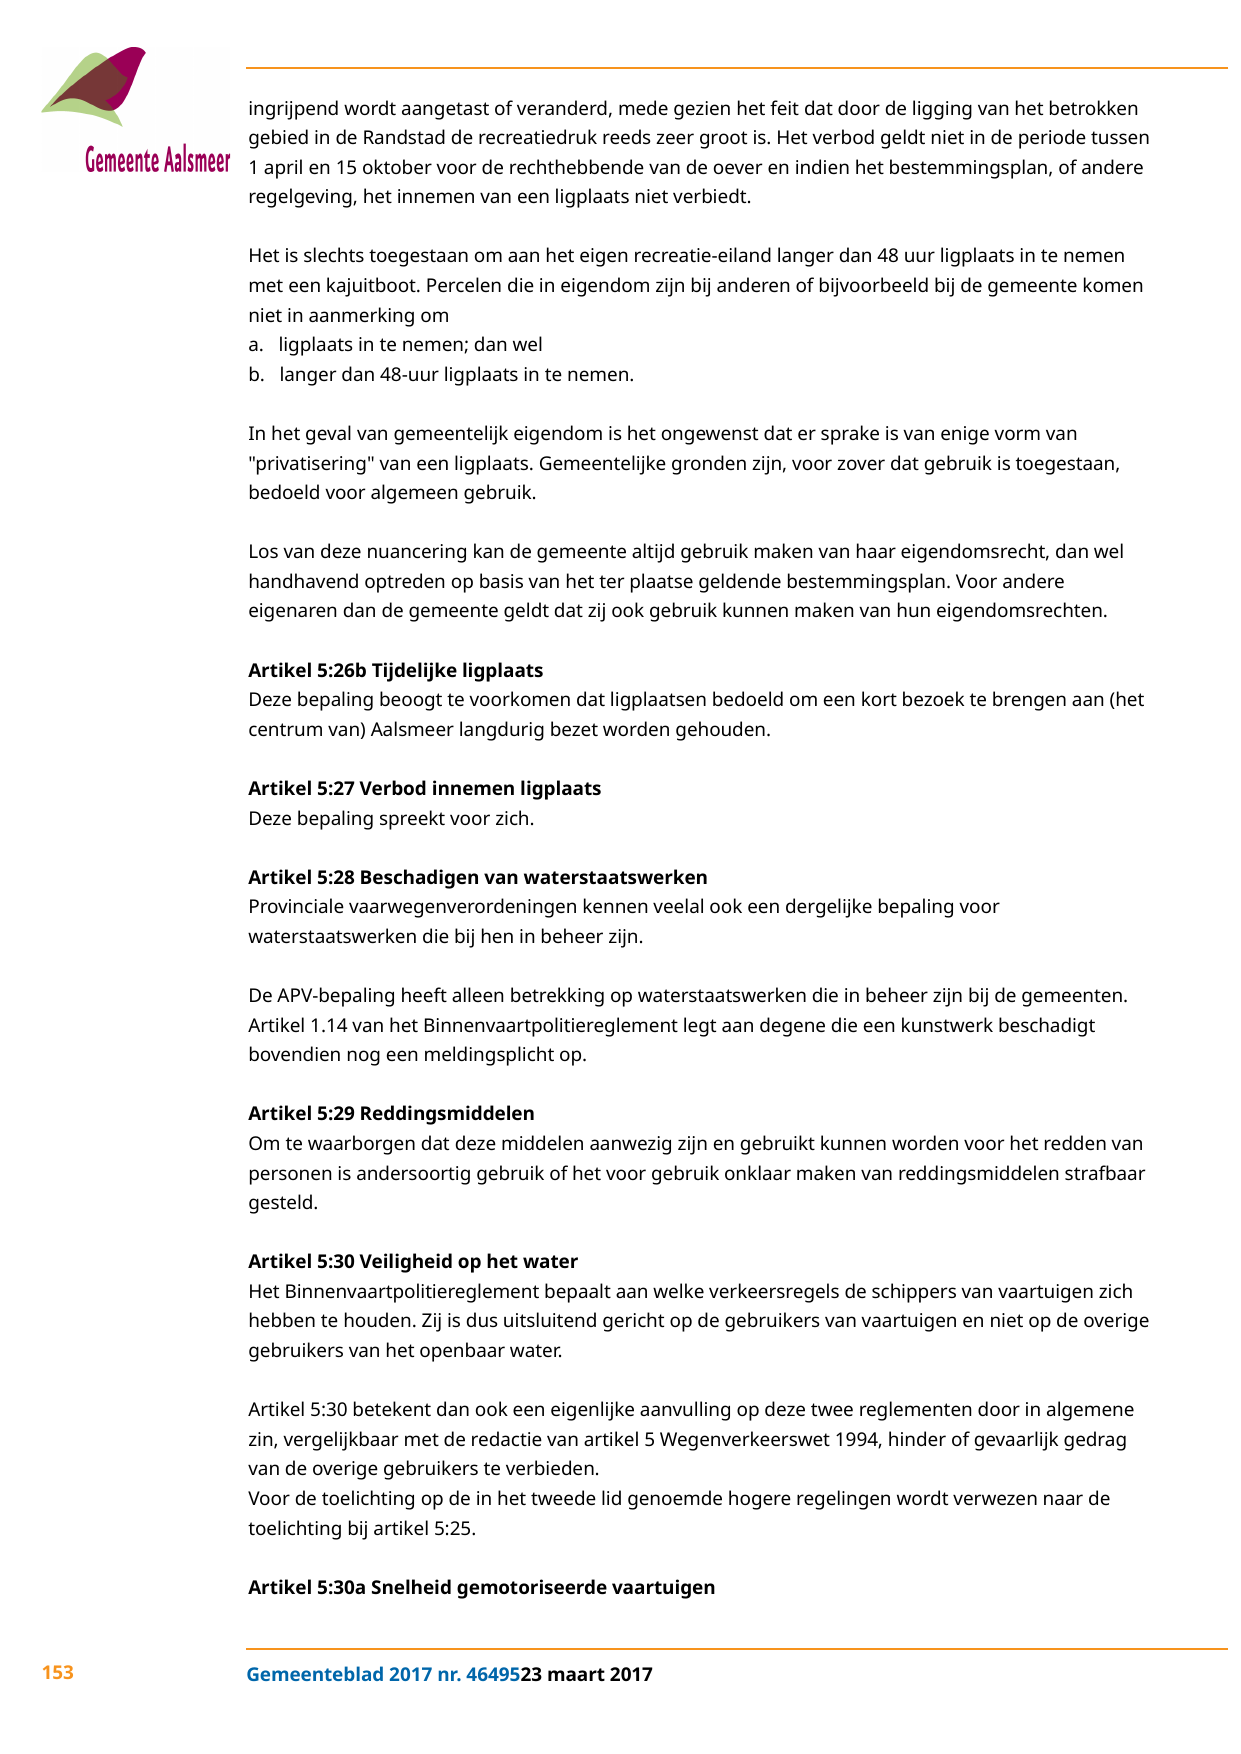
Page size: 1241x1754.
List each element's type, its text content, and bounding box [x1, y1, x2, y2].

text De APV-bepaling heeft alleen betrekking op waterstaatswerken die in beheer zijn bij de gemeenten. Artikel 1.14 van het Binnenvaartpolitiereglement legt aan degene die een kunstwerk beschadigt bovendien nog een meldingsplicht op. [248, 982, 1152, 1067]
text Artikel 5:28 Beschadigen van waterstaatswerken [248, 864, 1152, 890]
text Voor de toelichting op de in het tweede lid genoemde hogere regelingen wordt verwezen naar de toelichting bij artikel 5:25. [248, 1485, 1152, 1541]
text Deze bepaling spreekt voor zich. [248, 805, 1152, 831]
text Artikel 5:30 Veiligheid op het water [248, 1248, 1152, 1274]
text Provinciale vaarwegenverordeningen kennen veelal ook een dergelijke bepaling voor waterstaatswerken die bij hen in beheer zijn. [248, 893, 1152, 949]
text Los van deze nuancering kan de gemeente altijd gebruik maken van haar eigendomsrecht, dan wel handhavend optreden op basis van het ter plaatse geldende bestemmingsplan. Voor andere eigenaren dan de gemeente geldt dat zij ook gebruik kunnen maken van hun eigendomsrechten. [248, 538, 1152, 623]
text Artikel 5:27 Verbod innemen ligplaats [248, 775, 1152, 801]
text Artikel 5:30 betekent dan ook een eigenlijke aanvulling op deze twee reglementen door in algemene zin, vergelijkbaar met de redactie van artikel 5 Wegenverkeerswet 1994, hinder of gevaarlijk gedrag van de overige gebruikers te verbieden. [248, 1396, 1152, 1481]
text Om te waarborgen dat deze middelen aanwezig zijn en gebruikt kunnen worden voor het redden van personen is andersoortig gebruik of het voor gebruik onklaar maken van reddingsmiddelen strafbaar gesteld. [248, 1130, 1152, 1215]
text Artikel 5:29 Reddingsmiddelen [248, 1101, 1152, 1126]
picture [41, 47, 231, 172]
text a. ligplaats in te nemen; dan wel [248, 331, 1152, 357]
text Het Binnenvaartpolitiereglement bepaalt aan welke verkeersregels de schippers van vaartuigen zich hebben te houden. Zij is dus uitsluitend gericht op de gebruikers van vaartuigen en niet op de overige gebruikers van het openbaar water. [248, 1278, 1152, 1363]
text Deze bepaling beoogt te voorkomen dat ligplaatsen bedoeld om een kort bezoek te brengen aan (het centrum van) Aalsmeer langdurig bezet worden gehouden. [248, 686, 1152, 742]
text ingrijpend wordt aangetast of veranderd, mede gezien het feit dat door de ligging van het betrokken gebied in de Randstad de recreatiedruk reeds zeer groot is. Het verbod geldt niet in de periode tussen 1 april en 15 oktober voor de rechthebbende van de oever en indien het bestemmingsplan, of andere regelgeving, het innemen van een ligplaats niet verbiedt. [248, 95, 1152, 209]
text b. langer dan 48-uur ligplaats in te nemen. [248, 361, 1152, 387]
text Het is slechts toegestaan om aan het eigen recreatie-eiland langer dan 48 uur ligplaats in te nemen met een kajuitboot. Percelen die in eigendom zijn bij anderen of bijvoorbeeld bij de gemeente komen niet in aanmerking om [248, 243, 1152, 328]
text In het geval van gemeentelijk eigendom is het ongewenst dat er sprake is van enige vorm van "privatisering" van een ligplaats. Gemeentelijke gronden zijn, voor zover dat gebruik is toegestaan, bedoeld voor algemeen gebruik. [248, 420, 1152, 505]
text Artikel 5:26b Tijdelijke ligplaats [248, 657, 1152, 683]
text Artikel 5:30a Snelheid gemotoriseerde vaartuigen [248, 1574, 1152, 1600]
